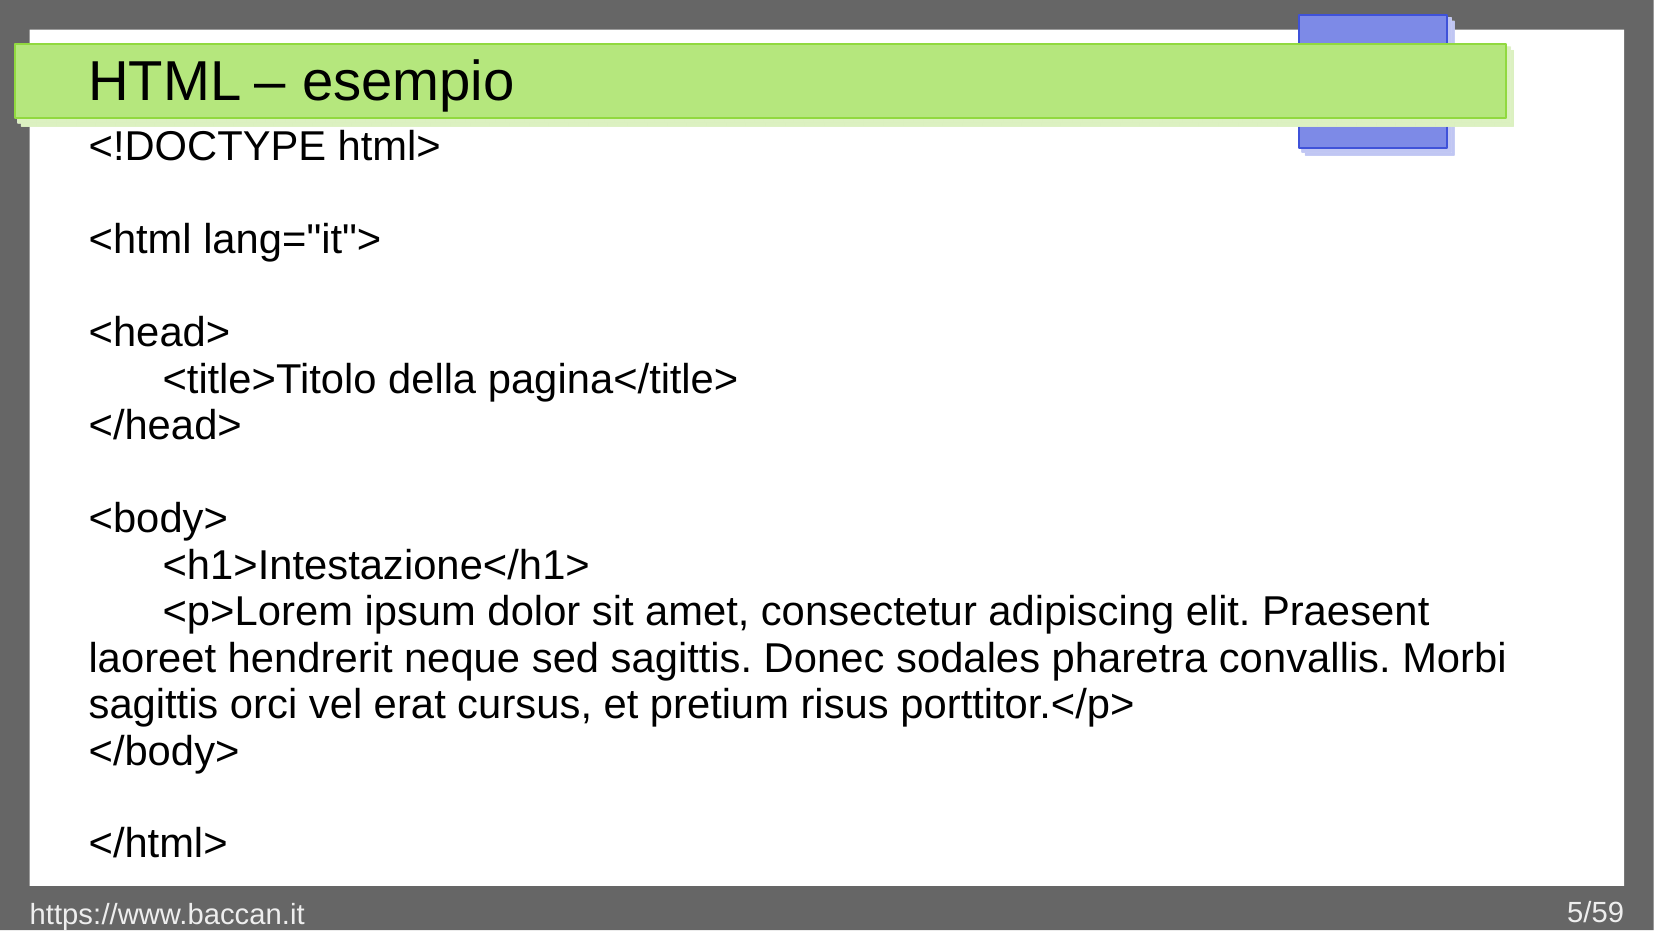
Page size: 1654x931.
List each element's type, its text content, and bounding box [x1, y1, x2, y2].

text_box <!DOCTYPE html> <html lang="it"> <head> <title>Titolo della pagina</title> </head> <body> <h1>Intestazione</h1> <p>Lorem ipsum dolor sit amet, consectetur adipiscing elit. Praesent laoreet hendrerit neque sed sagittis. Donec sodales pharetra convallis. Morbi sagittis orci vel erat cursus, et pretium risus porttitor.</p> </body> </html> [88, 123, 1565, 867]
title HTML – esempio [88, 44, 1506, 119]
